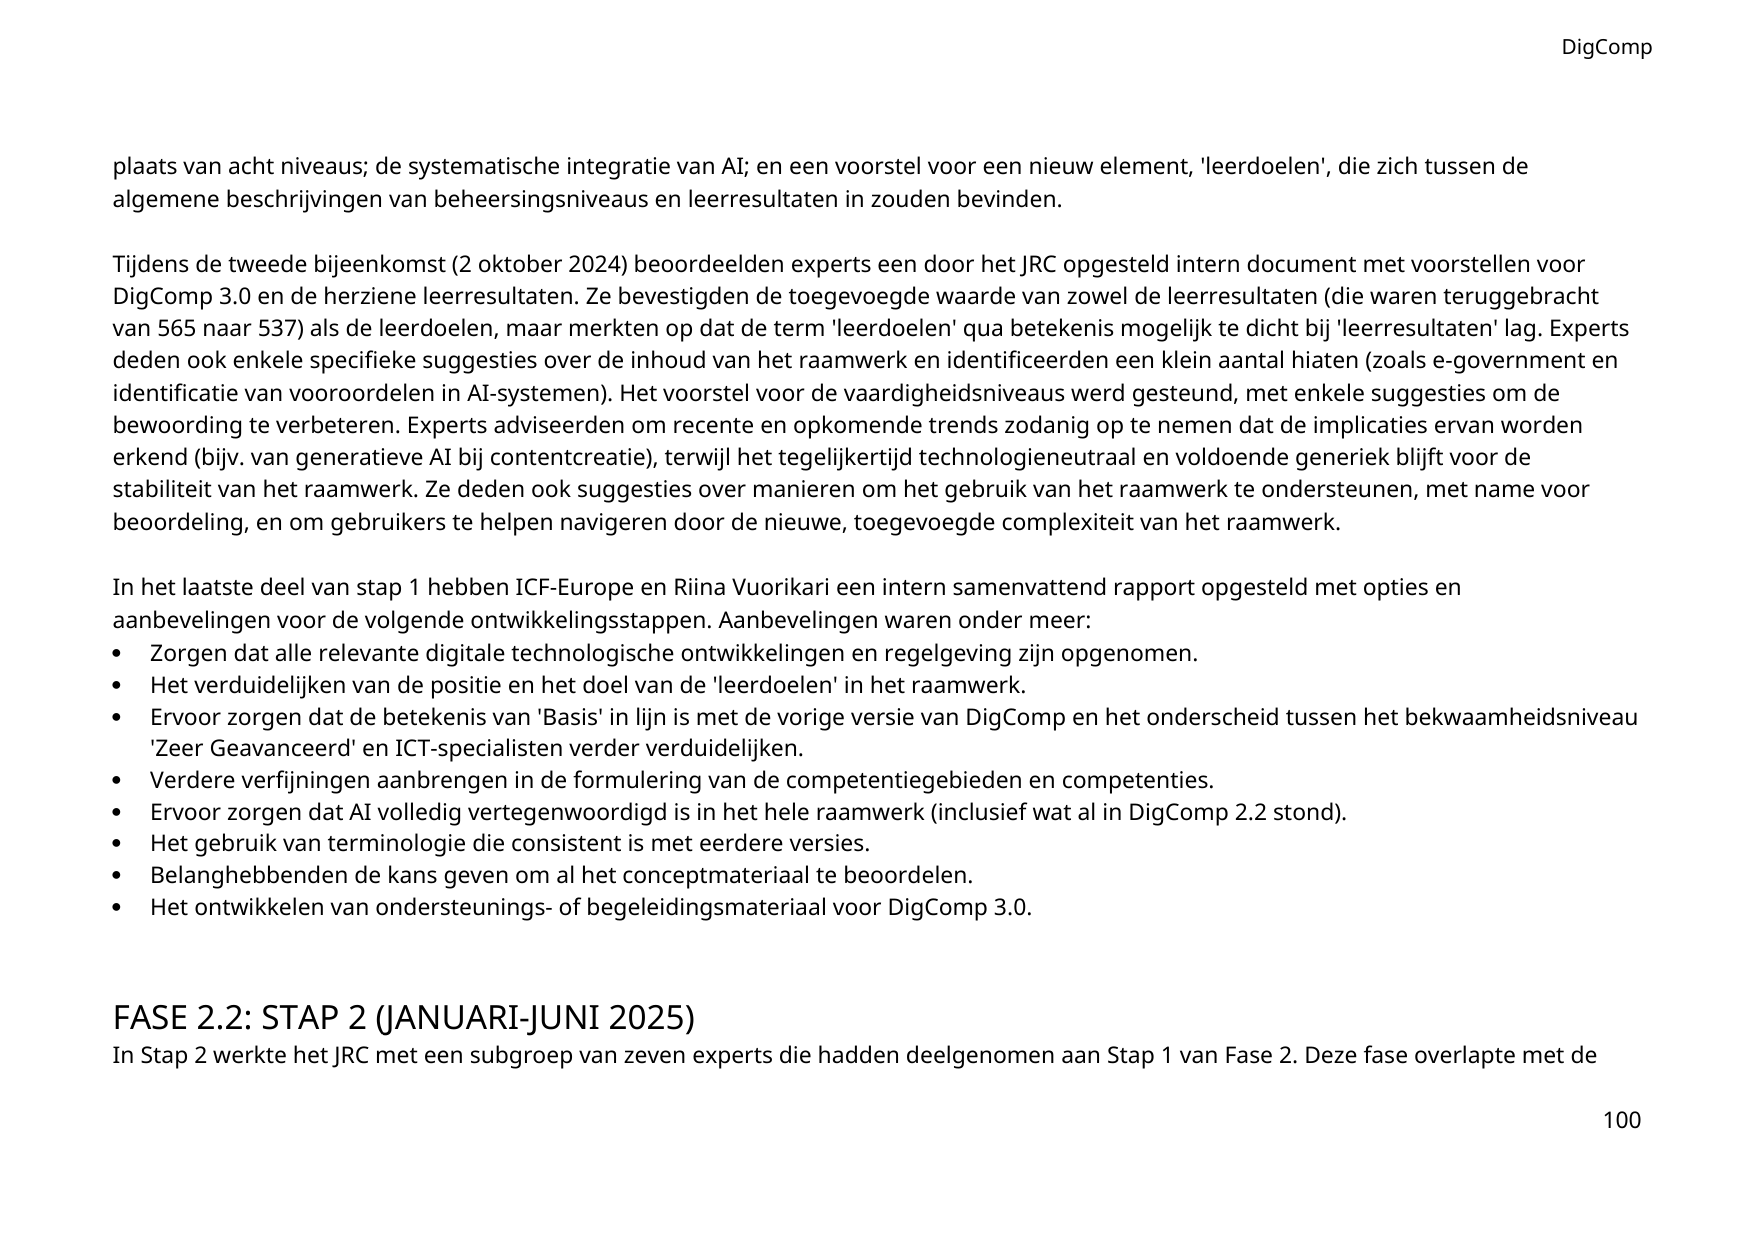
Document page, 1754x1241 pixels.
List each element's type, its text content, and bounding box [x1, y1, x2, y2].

list Het ontwikkelen van ondersteunings- of begeleidingsmateriaal voor DigComp 3.0. [112, 891, 1641, 922]
list Belanghebbenden de kans geven om al het conceptmateriaal te beoordelen. [112, 859, 1641, 890]
text In het laatste deel van stap 1 hebben ICF-Europe en Riina Vuorikari een intern samenvattend rapport opgesteld met opties en aanbevelingen voor de volgende ontwikkelingsstappen. Aanbevelingen waren onder meer: [112, 571, 1625, 635]
text In Stap 2 werkte het JRC met een subgroep van zeven experts die hadden deelgenomen aan Stap 1 van Fase 2. Deze fase overlapte met de [112, 1039, 1641, 1070]
list Ervoor zorgen dat AI volledig vertegenwoordigd is in het hele raamwerk (inclusief wat al in DigComp 2.2 stond). [112, 795, 1641, 827]
text plaats van acht niveaus; de systematische integratie van AI; en een voorstel voor een nieuw element, 'leerdoelen', die zich tussen de algemene beschrijvingen van beheersingsniveaus en leerresultaten in zouden bevinden. [112, 150, 1641, 214]
subtitle FASE 2.2: STAP 2 (JANUARI-JUNI 2025) [112, 994, 1641, 1039]
list Ervoor zorgen dat de betekenis van 'Basis' in lijn is met de vorige versie van DigComp en het onderscheid tussen het bekwaamheidsniveau 'Zeer Geavanceerd' en ICT-specialisten verder verduidelijken. [112, 700, 1641, 763]
text Tijdens de tweede bijeenkomst (2 oktober 2024) beoordeelden experts een door het JRC opgesteld intern document met voorstellen voor DigComp 3.0 en de herziene leerresultaten. Ze bevestigden de toegevoegde waarde van zowel de leerresultaten (die waren teruggebracht van 565 naar 537) als de leerdoelen, maar merkten op dat de term 'leerdoelen' qua betekenis mogelijk te dicht bij 'leerresultaten' lag. Experts deden ook enkele specifieke suggesties over de inhoud van het raamwerk en identificeerden een klein aantal hiaten (zoals e-government en identificatie van vooroordelen in AI-systemen). Het voorstel voor de vaardigheidsniveaus werd gesteund, met enkele suggesties om de bewoording te verbeteren. Experts adviseerden om recente en opkomende trends zodanig op te nemen dat de implicaties ervan worden erkend (bijv. van generatieve AI bij contentcreatie), terwijl het tegelijkertijd technologieneutraal en voldoende generiek blijft voor de stabiliteit van het raamwerk. Ze deden ook suggesties over manieren om het gebruik van het raamwerk te ondersteunen, met name voor beoordeling, en om gebruikers te helpen navigeren door de nieuwe, toegevoegde complexiteit van het raamwerk. [112, 248, 1634, 537]
list Het verduidelijken van de positie en het doel van de 'leerdoelen' in het raamwerk. [112, 668, 1641, 700]
list Het gebruik van terminologie die consistent is met eerdere versies. [112, 827, 1641, 858]
list Verdere verfijningen aanbrengen in de formulering van de competentiegebieden en competenties. [112, 763, 1641, 795]
list Zorgen dat alle relevante digitale technologische ontwikkelingen en regelgeving zijn opgenomen. [112, 637, 1641, 668]
